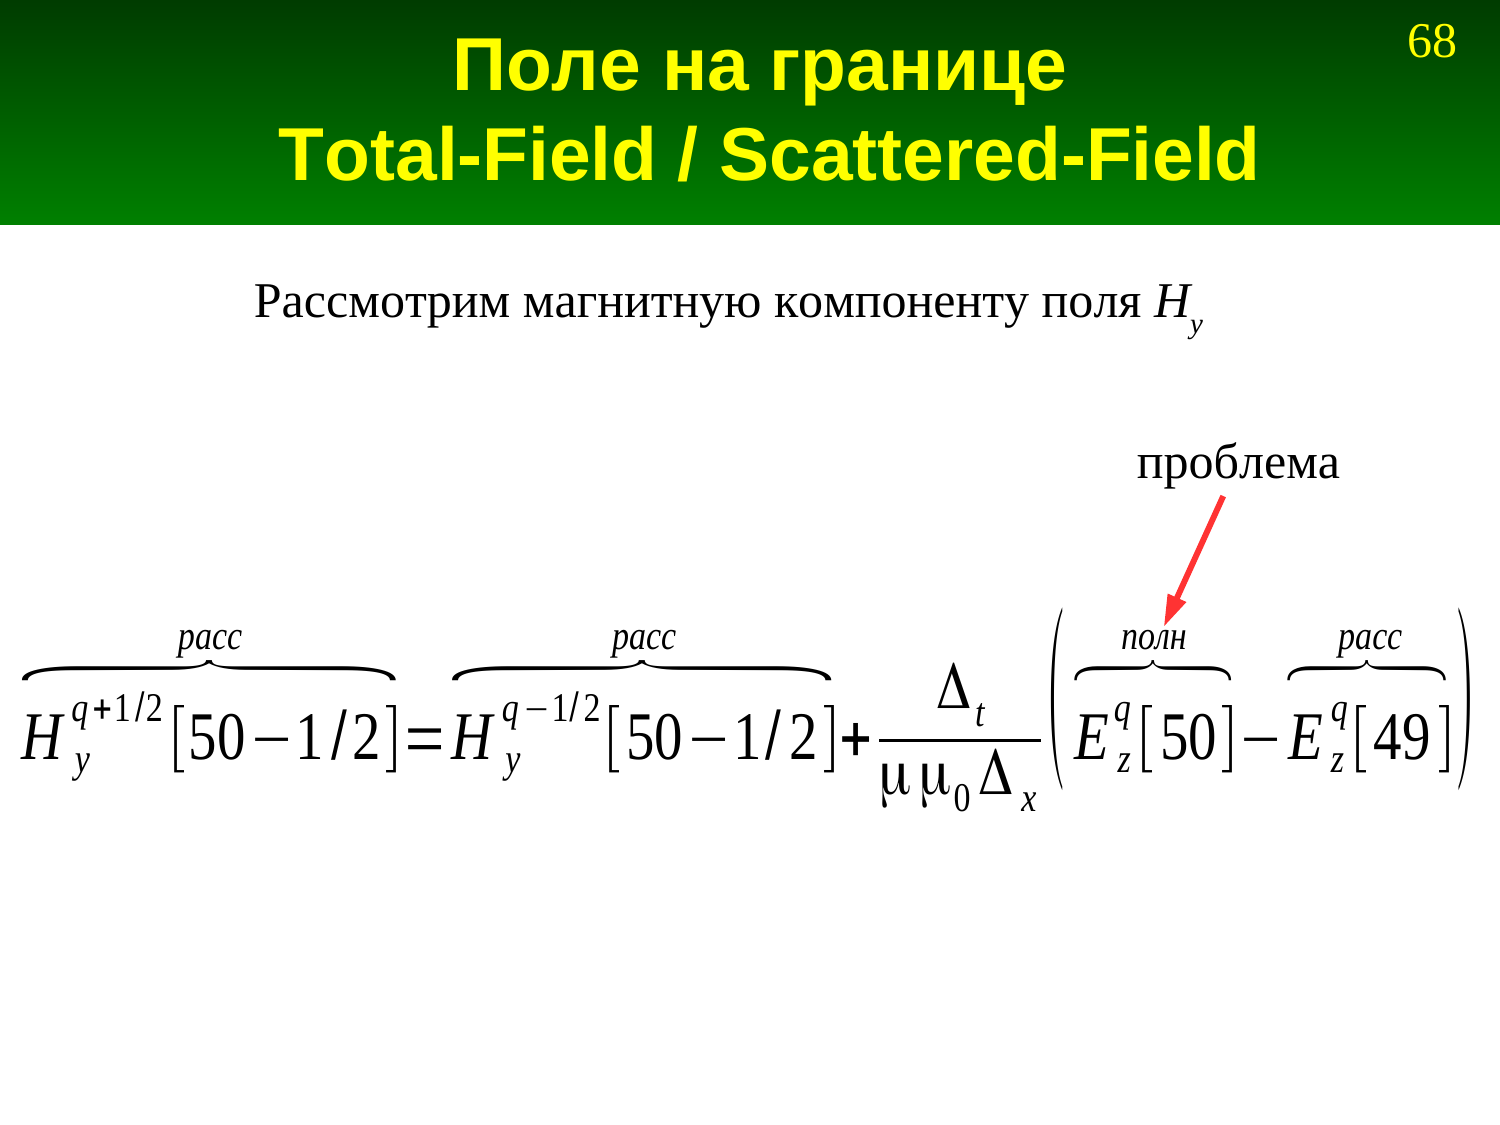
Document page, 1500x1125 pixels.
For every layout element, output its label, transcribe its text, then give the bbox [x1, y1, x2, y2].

text_box проблема [1122, 421, 1354, 497]
text_box Рассмотрим магнитную компоненту поля Hy [239, 259, 1212, 347]
chart [0, 602, 1488, 818]
title Поле на границе Total-Field / Scattered-Field [100, 7, 1441, 204]
